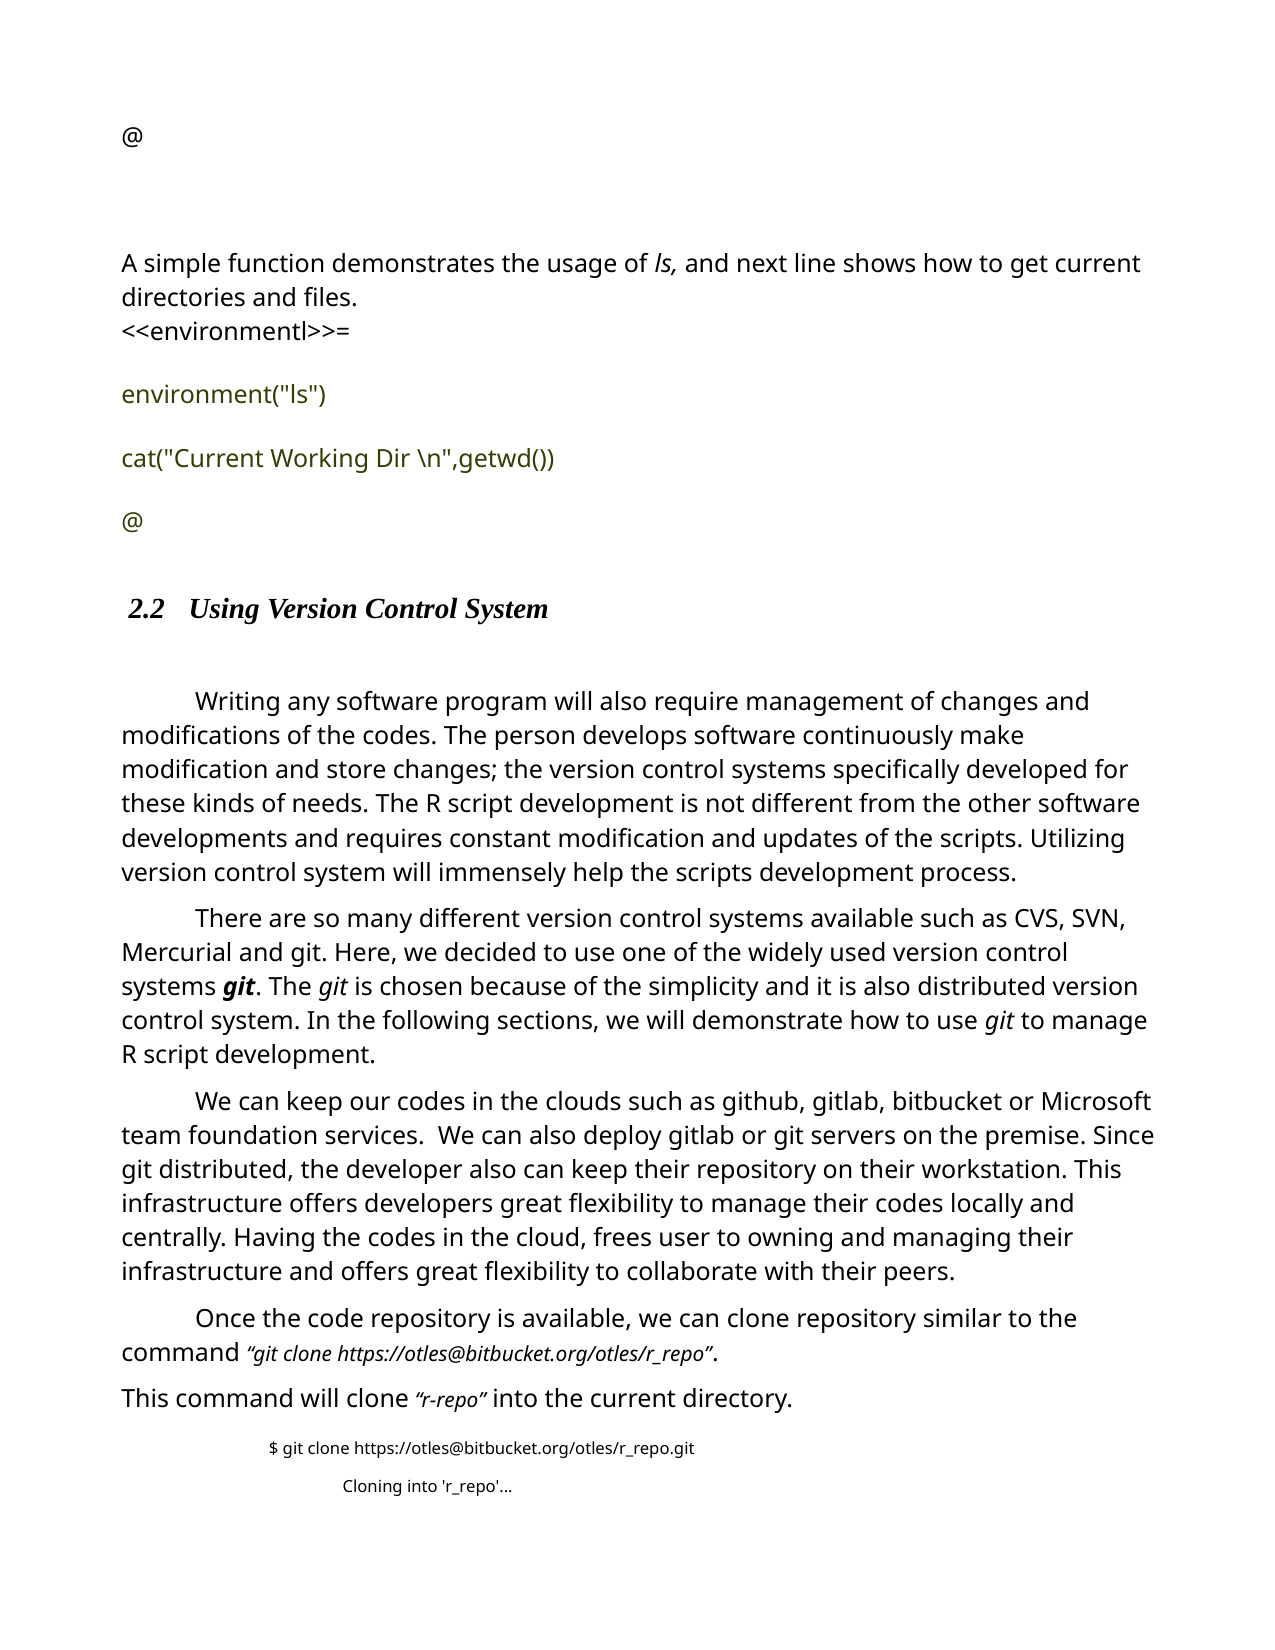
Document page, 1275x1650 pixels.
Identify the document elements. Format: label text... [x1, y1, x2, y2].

text This command will clone “r-repo” into the current directory. [121, 1381, 1158, 1415]
text A simple function demonstrates the usage of ls, and next line shows how to get current directories and files. [121, 245, 1158, 313]
text Writing any software program will also require management of changes and modifications of the codes. The person develops software continuously make modification and store changes; the version control systems specifically developed for these kinds of needs. The R script development is not different from the other software developments and requires constant modification and updates of the scripts. Utilizing version control system will immensely help the scripts development process. [121, 684, 1158, 888]
text We can keep our codes in the clouds such as github, gitlab, bitbucket or Microsoft team foundation services. We can also deploy gitlab or git servers on the premise. Since git distributed, the developer also can keep their repository on their workstation. This infrastructure offers developers great flexibility to manage their codes locally and centrally. Having the codes in the cloud, frees user to owning and managing their infrastructure and offers great flexibility to collaborate with their peers. [121, 1084, 1158, 1288]
text cat("Current Working Dir \n",getwd()) [121, 440, 1158, 474]
text Once the code repository is available, we can clone repository similar to the command “git clone https://otles@bitbucket.org/otles/r_repo”. [121, 1301, 1158, 1369]
text <<environmentl>>= [121, 313, 1158, 347]
text @ [121, 504, 1158, 538]
subtitle Using Version Control System [121, 591, 1158, 625]
text Cloning into 'r_repo'... [121, 1474, 1158, 1497]
text There are so many different version control systems available such as CVS, SVN, Mercurial and git. Here, we decided to use one of the widely used version control systems git. The git is chosen because of the simplicity and it is also distributed version control system. In the following sections, we will demonstrate how to use git to manage R script development. [121, 901, 1158, 1071]
text $ git clone https://otles@bitbucket.org/otles/r_repo.git [121, 1428, 1158, 1462]
text @ [121, 118, 1158, 152]
text environment("ls") [121, 377, 1158, 411]
